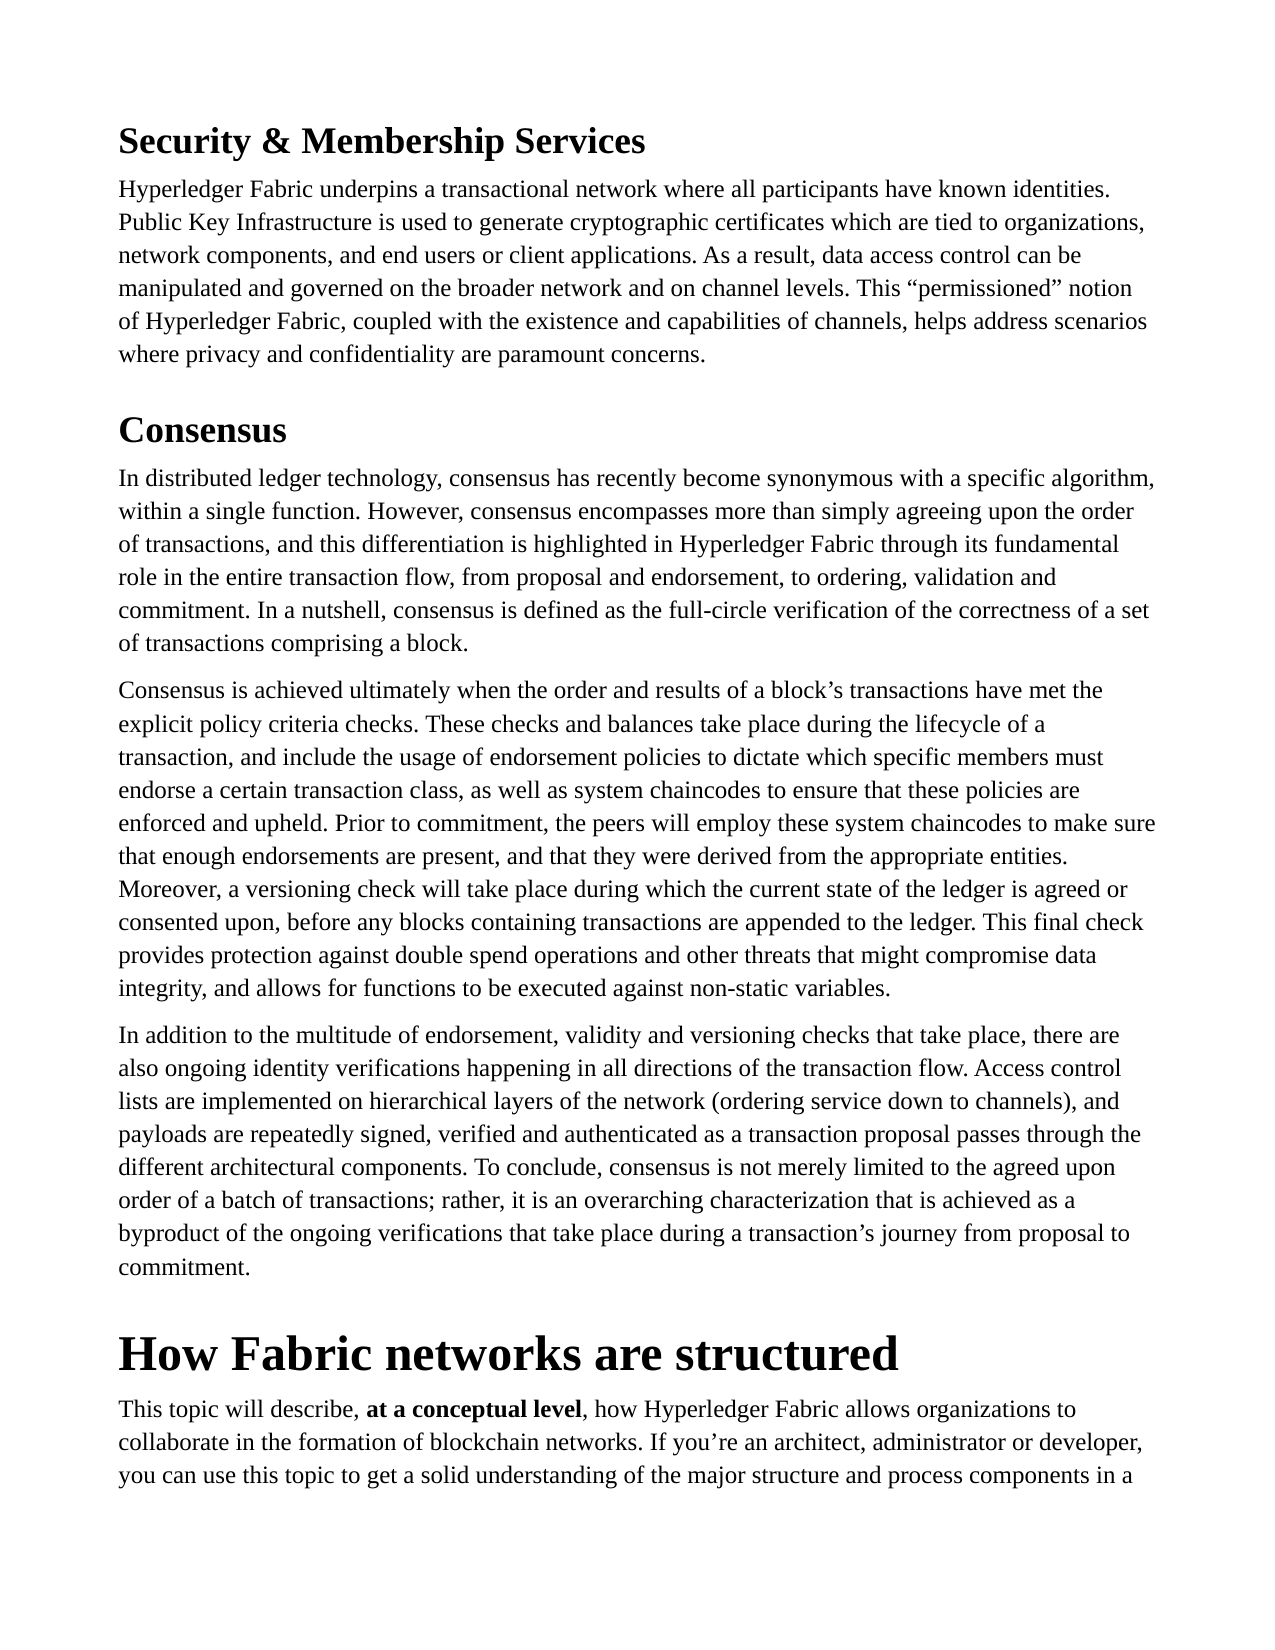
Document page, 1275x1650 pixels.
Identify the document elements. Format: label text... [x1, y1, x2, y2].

subtitle How Fabric networks are structured [118, 1324, 1157, 1382]
text Hyperledger Fabric underpins a transactional network where all participants have known identities. Public Key Infrastructure is used to generate cryptographic certificates which are tied to organizations, network components, and end users or client applications. As a result, data access control can be manipulated and governed on the broader network and on channel levels. This “permissioned” notion of Hyperledger Fabric, coupled with the existence and capabilities of channels, helps address scenarios where privacy and confidentiality are paramount concerns. [118, 174, 1157, 368]
text In distributed ledger technology, consensus has recently become synonymous with a specific algorithm, within a single function. However, consensus encompasses more than simply agreeing upon the order of transactions, and this differentiation is highlighted in Hyperledger Fabric through its fundamental role in the entire transaction flow, from proposal and endorsement, to ordering, validation and commitment. In a nutshell, consensus is defined as the full-circle verification of the correctness of a set of transactions comprising a block. [118, 463, 1157, 657]
subtitle Consensus [118, 407, 1157, 450]
text This topic will describe, at a conceptual level, how Hyperledger Fabric allows organizations to collaborate in the formation of blockchain networks. If you’re an architect, administrator or developer, you can use this topic to get a solid understanding of the major structure and process components in a [118, 1394, 1157, 1489]
text In addition to the multitude of endorsement, validity and versioning checks that take place, there are also ongoing identity verifications happening in all directions of the transaction flow. Access control lists are implemented on hierarchical layers of the network (ordering service down to channels), and payloads are repeatedly signed, verified and authenticated as a transaction proposal passes through the different architectural components. To conclude, consensus is not merely limited to the agreed upon order of a batch of transactions; rather, it is an overarching characterization that is achieved as a byproduct of the ongoing verifications that take place during a transaction’s journey from proposal to commitment. [118, 1020, 1157, 1280]
text Consensus is achieved ultimately when the order and results of a block’s transactions have met the explicit policy criteria checks. These checks and balances take place during the lifecycle of a transaction, and include the usage of endorsement policies to dictate which specific members must endorse a certain transaction class, as well as system chaincodes to ensure that these policies are enforced and upheld. Prior to commitment, the peers will employ these system chaincodes to make sure that enough endorsements are present, and that they were derived from the appropriate entities. Moreover, a versioning check will take place during which the current state of the ledger is agreed or consented upon, before any blocks containing transactions are appended to the ledger. This final check provides protection against double spend operations and other threats that might compromise data integrity, and allows for functions to be executed against non-static variables. [118, 676, 1157, 1002]
subtitle Security & Membership Services [118, 118, 1157, 161]
